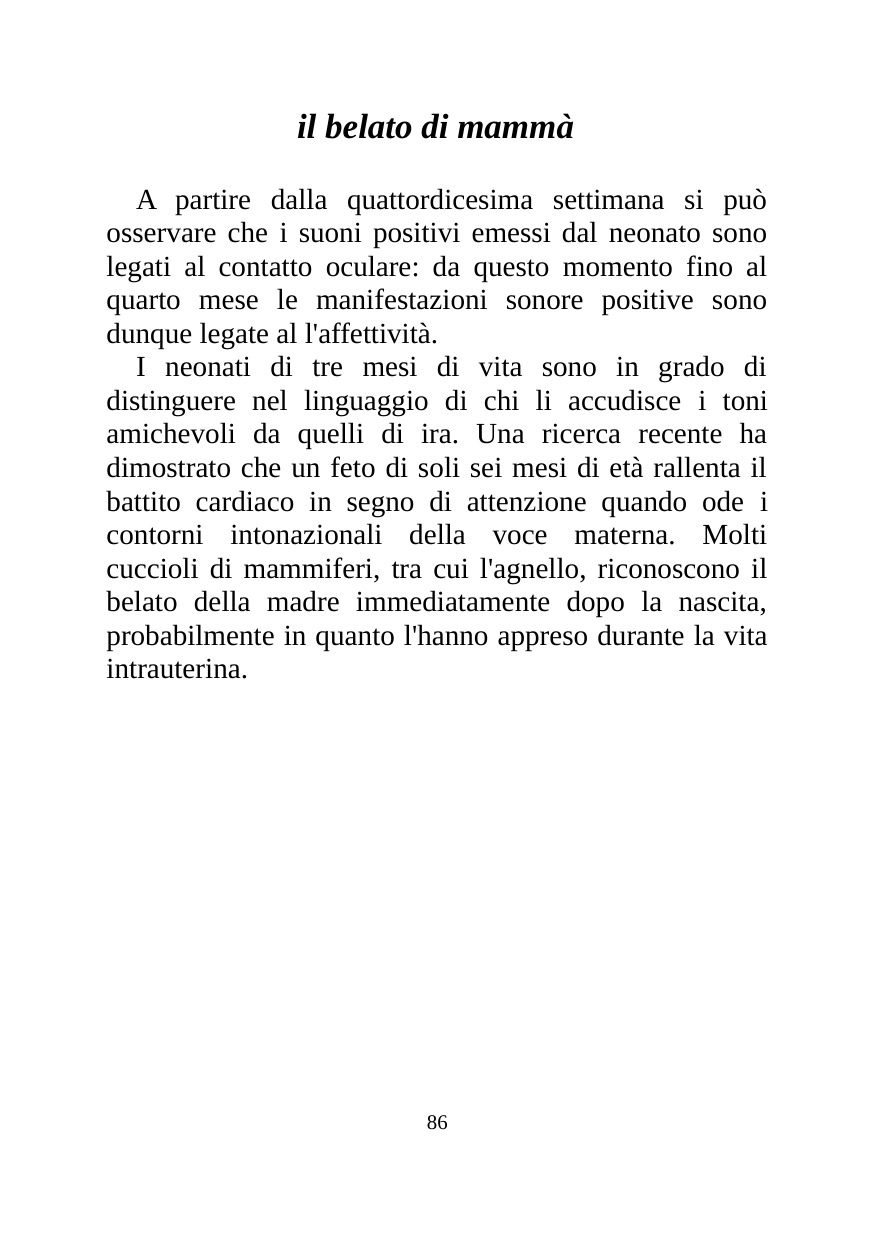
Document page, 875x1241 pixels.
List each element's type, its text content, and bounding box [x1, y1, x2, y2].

text A partire dalla quattordicesima settimana si può osservare che i suoni positivi emessi dal neonato sono legati al contatto oculare: da questo momento fino al quarto mese le manifestazioni sonore positive sono dunque legate al l'affettività. [106, 182, 768, 349]
subtitle il belato di mammà [106, 106, 768, 146]
text I neonati di tre mesi di vita sono in grado di distinguere nel linguaggio di chi li accudisce i toni amichevoli da quelli di ira. Una ricerca recente ha dimostrato che un feto di soli sei mesi di età rallenta il battito cardiaco in segno di attenzione quando ode i contorni intonazionali della voce materna. Molti cuccioli di mammiferi, tra cui l'agnello, riconoscono il belato della madre immediatamente dopo la nascita, probabilmente in quanto l'hanno appreso durante la vita intrauterina. [106, 349, 768, 685]
